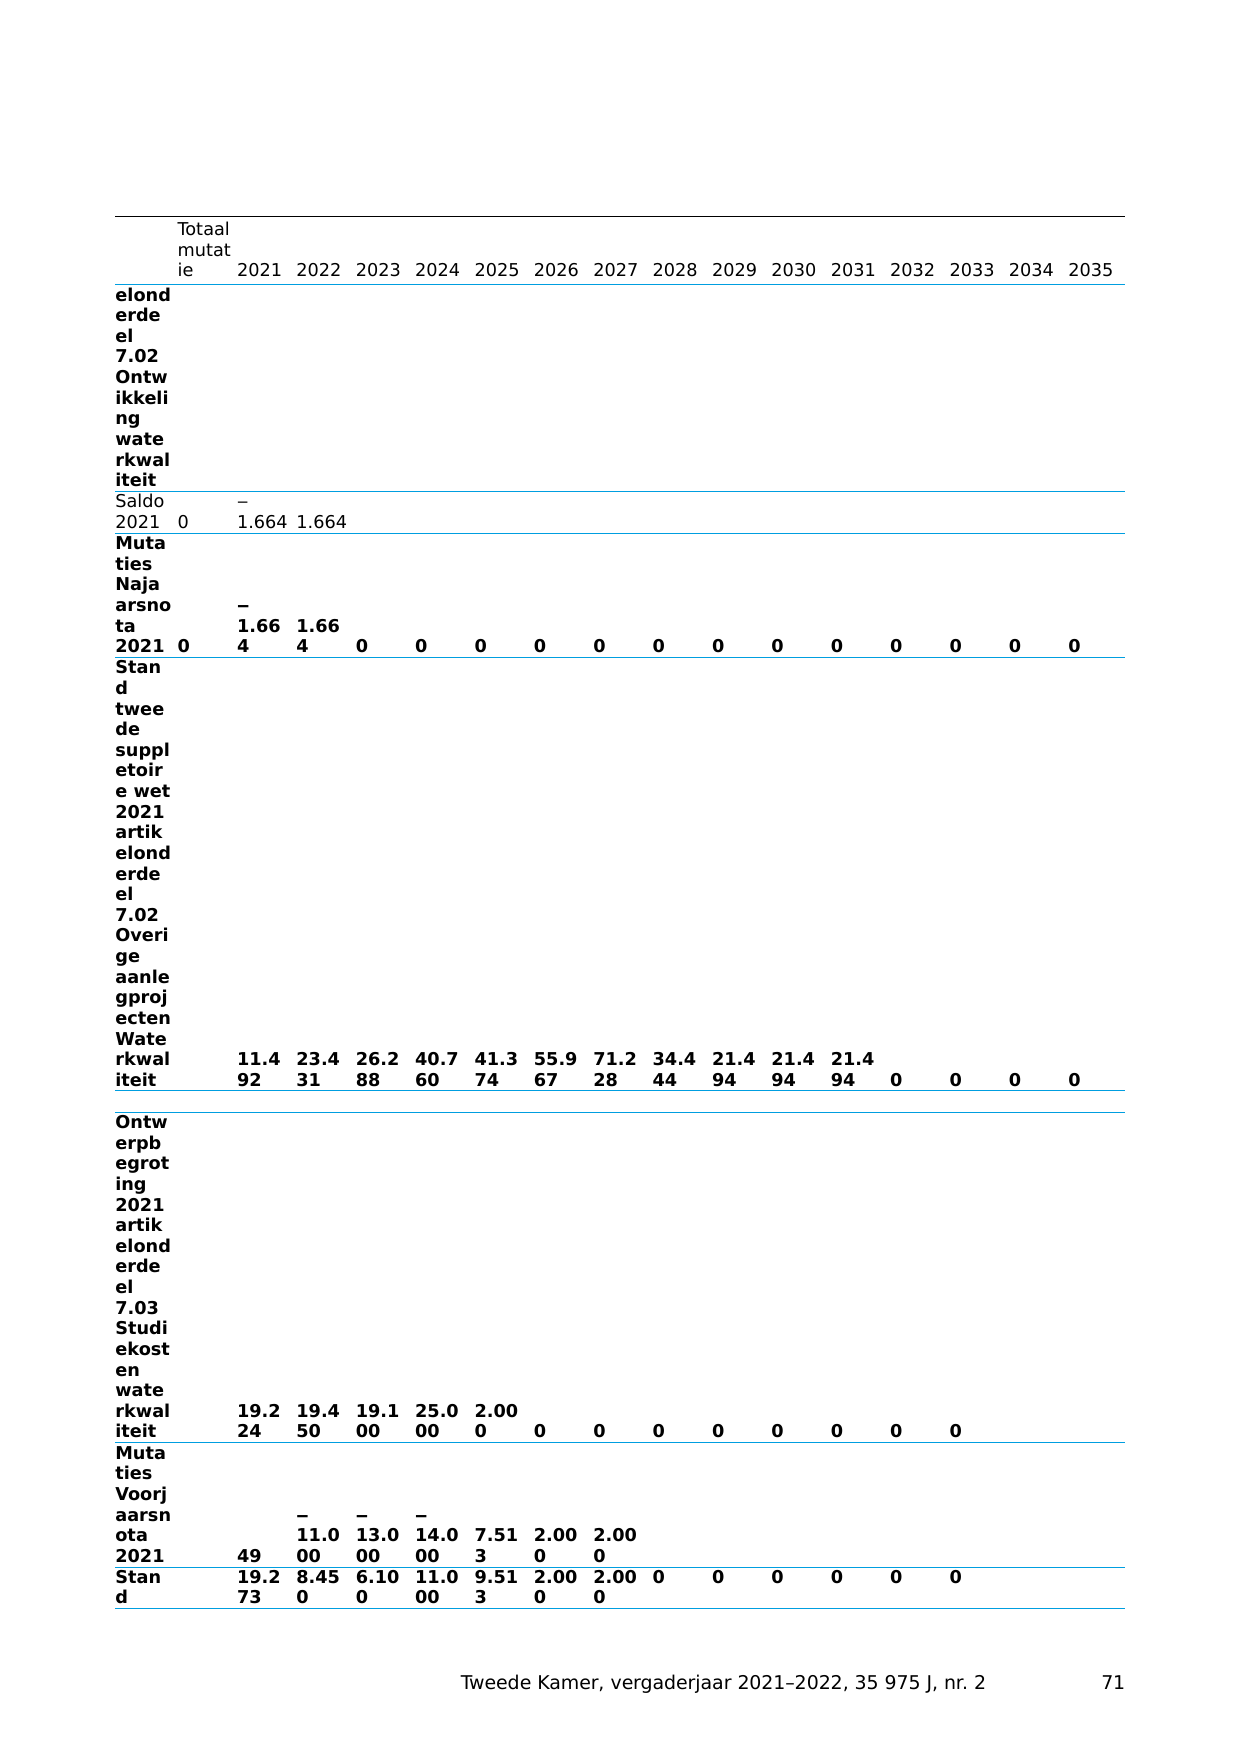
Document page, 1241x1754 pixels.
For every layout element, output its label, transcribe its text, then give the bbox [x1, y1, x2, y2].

table_cell [650, 492, 709, 532]
table_cell 7.513 [471, 1443, 531, 1566]
table_cell 0 [650, 534, 709, 657]
table_cell [768, 285, 828, 491]
table_cell [709, 1443, 768, 1566]
table_cell 0 [887, 658, 946, 1090]
table_cell [175, 1568, 234, 1608]
table_cell 0 [768, 534, 828, 657]
table_cell [590, 285, 649, 491]
table_cell [887, 1091, 946, 1112]
table_cell [828, 492, 887, 532]
table_cell 2.000 [590, 1568, 649, 1608]
table_cell 0 [709, 1568, 768, 1608]
table_cell 0 [887, 1568, 946, 1608]
table_cell [471, 492, 531, 532]
table_cell [709, 1091, 768, 1112]
table_cell [1065, 1091, 1125, 1112]
table_cell [1065, 492, 1125, 532]
table_cell 8.450 [293, 1568, 353, 1608]
table_cell [115, 217, 174, 284]
table_cell [471, 285, 531, 491]
table_cell [531, 285, 590, 491]
table_cell 0 [1006, 534, 1065, 657]
table_cell ‒ 14.000 [412, 1443, 471, 1566]
table_cell 0 [175, 534, 234, 657]
table_cell Mutaties Voorjaarsnota 2021 [115, 1443, 174, 1566]
table_cell [887, 1443, 946, 1566]
table_cell [709, 285, 768, 491]
table_cell 0 [709, 1113, 768, 1442]
table_cell 0 [471, 534, 531, 657]
table_cell [590, 1091, 649, 1112]
table_cell 0 [828, 1113, 887, 1442]
table_cell Stand [115, 1568, 174, 1608]
table_cell 2.000 [531, 1443, 590, 1566]
table_cell [1006, 1443, 1065, 1566]
table_cell [531, 492, 590, 532]
table_cell 21.494 [768, 658, 828, 1090]
table_cell elonderdeel 7.02 Ontwikkeling waterkwaliteit [115, 285, 174, 491]
table_cell 19.450 [293, 1113, 353, 1442]
table_cell [1065, 1568, 1125, 1608]
table_cell [650, 1443, 709, 1566]
table_cell 25.000 [412, 1113, 471, 1442]
table_cell 2029 [709, 217, 768, 284]
table_cell 0 [887, 1113, 946, 1442]
table_cell 40.760 [412, 658, 471, 1090]
table_cell ‒ 1.664 [234, 492, 293, 532]
table_cell 0 [768, 1113, 828, 1442]
table_cell [768, 1443, 828, 1566]
table_cell [828, 285, 887, 491]
table_cell 1.664 [293, 534, 353, 657]
table_cell 2021 [234, 217, 293, 284]
table_cell 2030 [768, 217, 828, 284]
table_cell 19.224 [234, 1113, 293, 1442]
table_header Tabel 16 Artikel 7 Investeren in waterkwaliteit (bedragen x € 1.000) [115, 191, 1125, 216]
table_cell 11.000 [412, 1568, 471, 1608]
table_cell 9.513 [471, 1568, 531, 1608]
table_cell 1.664 [293, 492, 353, 532]
table_cell 2025 [471, 217, 531, 284]
table_cell [115, 1091, 174, 1112]
table_cell [828, 1091, 887, 1112]
table_cell [175, 1091, 234, 1112]
table_cell 23.431 [293, 658, 353, 1090]
table_cell [175, 658, 234, 1090]
table_cell 0 [709, 534, 768, 657]
table_cell [175, 1113, 234, 1442]
table_cell [828, 1443, 887, 1566]
table_cell [650, 285, 709, 491]
table_cell 34.444 [650, 658, 709, 1090]
table_cell 2024 [412, 217, 471, 284]
table_cell 21.494 [828, 658, 887, 1090]
table_cell 2022 [293, 217, 353, 284]
table_cell [768, 1091, 828, 1112]
table_cell 0 [1006, 658, 1065, 1090]
table_cell 2028 [650, 217, 709, 284]
table_cell [412, 285, 471, 491]
table_cell [471, 1091, 531, 1112]
table_cell 0 [946, 658, 1006, 1090]
table_cell [353, 492, 412, 532]
table_cell 0 [650, 1113, 709, 1442]
table_cell ‒ 11.000 [293, 1443, 353, 1566]
table_cell 71.228 [590, 658, 649, 1090]
table_cell [887, 492, 946, 532]
table_cell 2027 [590, 217, 649, 284]
table_cell 0 [590, 534, 649, 657]
table_cell [768, 492, 828, 532]
table_cell 0 [946, 1113, 1006, 1442]
table_cell 49 [234, 1443, 293, 1566]
table_cell [887, 285, 946, 491]
table_cell 0 [828, 1568, 887, 1608]
table_cell 2032 [887, 217, 946, 284]
table_cell ‒ 13.000 [353, 1443, 412, 1566]
table_cell [1006, 1113, 1065, 1442]
table_cell [946, 492, 1006, 532]
table_cell 21.494 [709, 658, 768, 1090]
table_cell 19.100 [353, 1113, 412, 1442]
table_cell [353, 1091, 412, 1112]
table_cell [353, 285, 412, 491]
table_cell [946, 1443, 1006, 1566]
table_cell 0 [1065, 534, 1125, 657]
table_cell 2023 [353, 217, 412, 284]
table_cell 0 [650, 1568, 709, 1608]
table_cell 2026 [531, 217, 590, 284]
table_cell Mutaties Najaarsnota 2021 [115, 534, 174, 657]
table_cell [590, 492, 649, 532]
table_cell [946, 1091, 1006, 1112]
table_cell 2.000 [531, 1568, 590, 1608]
table_cell ‒ 1.664 [234, 534, 293, 657]
table_cell 0 [353, 534, 412, 657]
table_cell [412, 492, 471, 532]
table_cell 0 [175, 492, 234, 532]
table_cell 26.288 [353, 658, 412, 1090]
table_cell 0 [768, 1568, 828, 1608]
table_cell 2.000 [471, 1113, 531, 1442]
table_cell 0 [531, 534, 590, 657]
table_cell 0 [946, 1568, 1006, 1608]
table_cell [531, 1091, 590, 1112]
table_cell [293, 285, 353, 491]
table_cell 2.000 [590, 1443, 649, 1566]
table_cell 0 [828, 534, 887, 657]
table_cell [175, 285, 234, 491]
table_cell 0 [412, 534, 471, 657]
table_cell [412, 1091, 471, 1112]
table_cell 0 [946, 534, 1006, 657]
table_cell [709, 492, 768, 532]
table_cell Totaal mutatie [175, 217, 234, 284]
table_cell [1065, 285, 1125, 491]
table_cell 2033 [946, 217, 1006, 284]
table_cell 2034 [1006, 217, 1065, 284]
table_cell 6.100 [353, 1568, 412, 1608]
table_cell 0 [887, 534, 946, 657]
table_cell [1065, 1113, 1125, 1442]
table_cell [293, 1091, 353, 1112]
table_cell [1006, 1568, 1065, 1608]
table_cell [175, 1443, 234, 1566]
table_cell [946, 285, 1006, 491]
table_cell 19.273 [234, 1568, 293, 1608]
table_cell 11.492 [234, 658, 293, 1090]
table_cell Stand tweede suppletoire wet 2021 artikelonderdeel 7.02 Overige aanlegprojecten Waterkwaliteit [115, 658, 174, 1090]
table_cell [1065, 1443, 1125, 1566]
table_cell 0 [590, 1113, 649, 1442]
table_cell 0 [1065, 658, 1125, 1090]
table_cell [1006, 492, 1065, 532]
table_cell 41.374 [471, 658, 531, 1090]
table_cell [1006, 1091, 1065, 1112]
table_cell 0 [531, 1113, 590, 1442]
table_cell 2035 [1065, 217, 1125, 284]
table_cell [234, 285, 293, 491]
table_cell 55.967 [531, 658, 590, 1090]
table_cell Saldo 2021 [115, 492, 174, 532]
table_cell [1006, 285, 1065, 491]
table_cell [234, 1091, 293, 1112]
table_cell Ontwerpbegroting 2021 artikelonderdeel 7.03 Studiekosten waterkwaliteit [115, 1113, 174, 1442]
table_cell 2031 [828, 217, 887, 284]
table_cell [650, 1091, 709, 1112]
